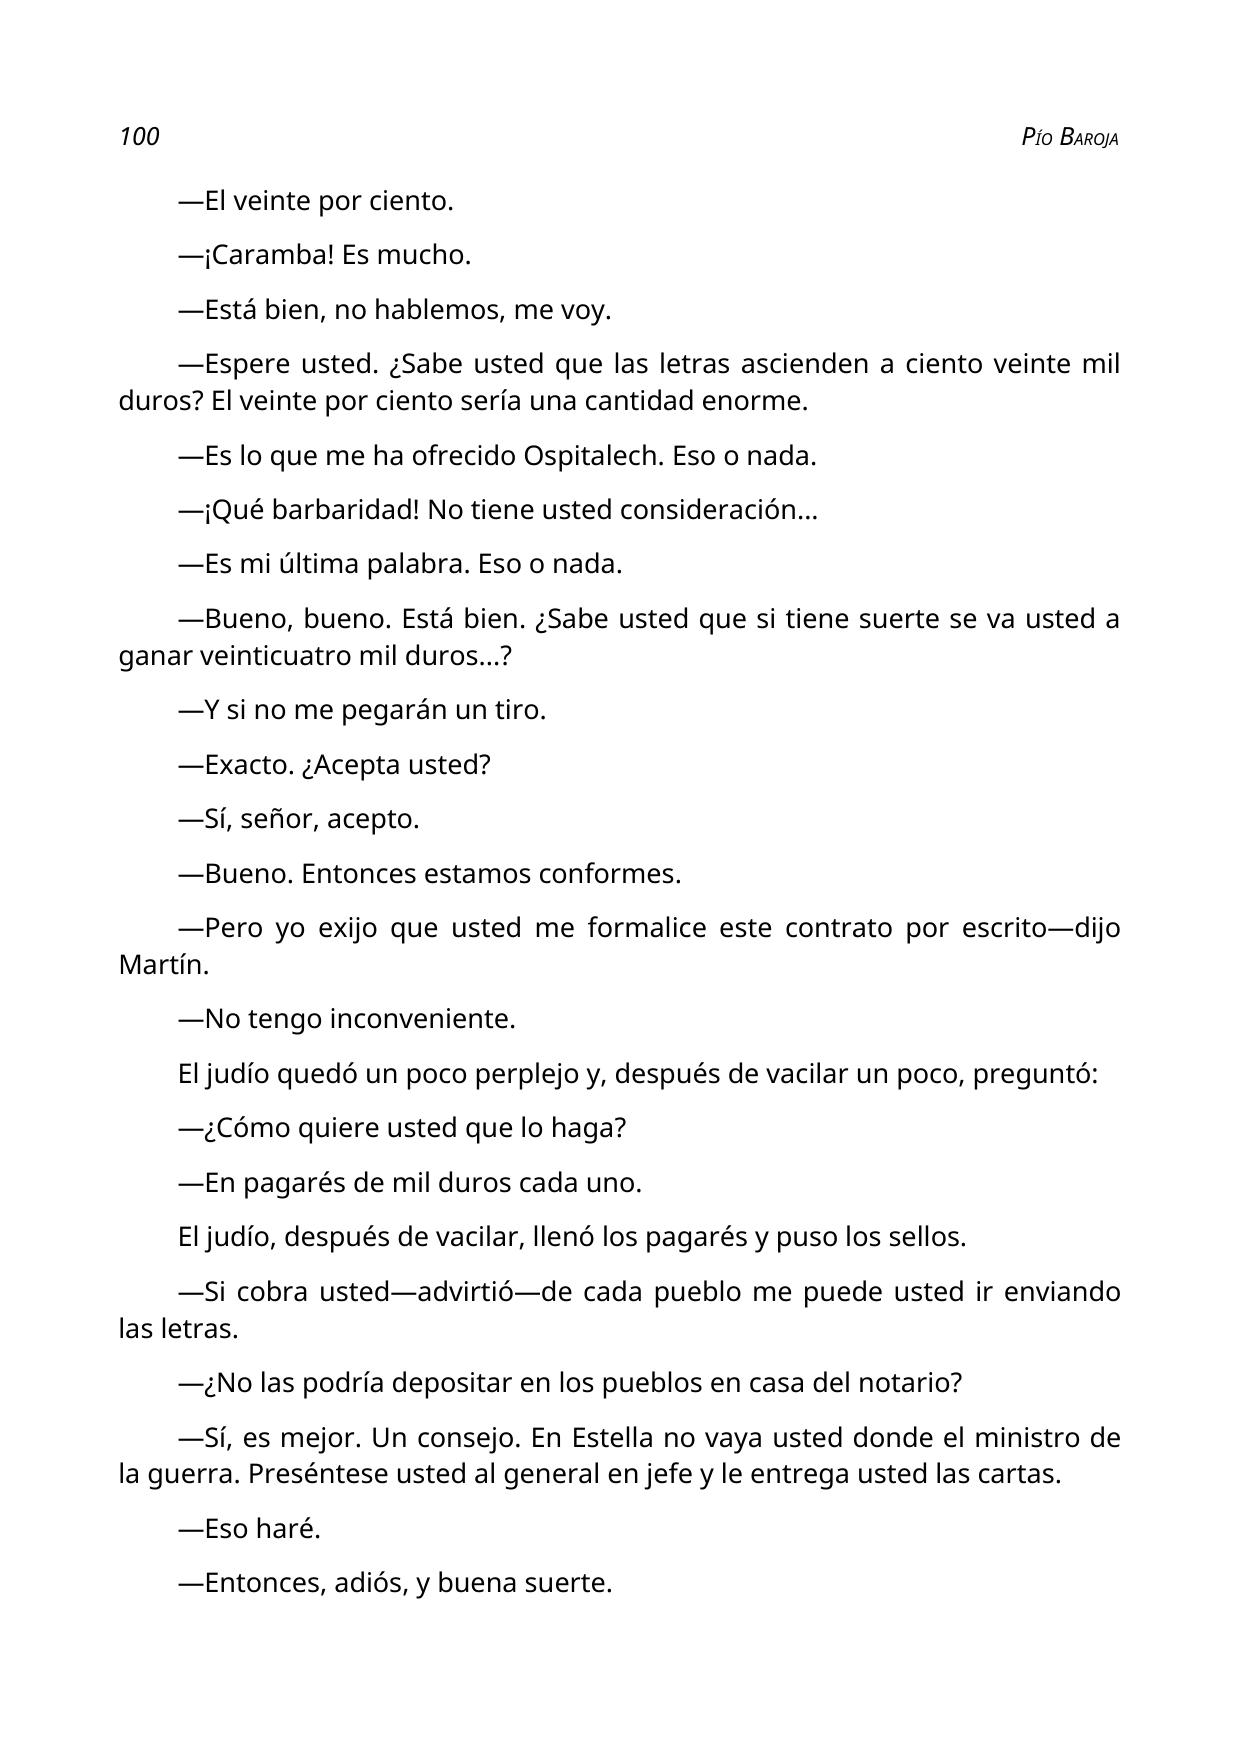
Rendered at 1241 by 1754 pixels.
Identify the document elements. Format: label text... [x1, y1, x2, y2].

text El judío quedó un poco perplejo y, después de vacilar un poco, preguntó: [118, 1054, 1122, 1091]
text —No tengo inconveniente. [118, 1000, 1122, 1037]
text —Y si no me pegarán un tiro. [118, 691, 1122, 728]
text —¿Cómo quiere usted que lo haga? [118, 1109, 1122, 1146]
text —Si cobra usted—advirtió—de cada pueblo me puede usted ir enviando las letras. [118, 1272, 1122, 1346]
text —Bueno, bueno. Está bien. ¿Sabe usted que si tiene suerte se va usted a ganar veinticuatro mil duros...? [118, 600, 1122, 673]
text —¿No las podría depositar en los pueblos en casa del notario? [118, 1364, 1122, 1401]
text —Entonces, adiós, y buena suerte. [118, 1564, 1122, 1601]
text —Bueno. Entonces estamos conformes. [118, 854, 1122, 891]
text —Es mi última palabra. Eso o nada. [118, 545, 1122, 582]
text —El veinte por ciento. [118, 182, 1122, 218]
text —¡Qué barbaridad! No tiene usted consideración... [118, 491, 1122, 527]
text —Exacto. ¿Acepta usted? [118, 745, 1122, 782]
text —Está bien, no hablemos, me voy. [118, 291, 1122, 327]
text —¡Caramba! Es mucho. [118, 236, 1122, 273]
text El judío, después de vacilar, llenó los pagarés y puso los sellos. [118, 1218, 1122, 1255]
text —Pero yo exijo que usted me formalice este contrato por escrito—dijo Martín. [118, 909, 1122, 982]
text —Espere usted. ¿Sabe usted que las letras ascienden a ciento veinte mil duros? El veinte por ciento sería una cantidad enorme. [118, 345, 1122, 418]
text —Sí, es mejor. Un consejo. En Estella no vaya usted donde el ministro de la guerra. Preséntese usted al general en jefe y le entrega usted las cartas. [118, 1418, 1122, 1492]
text —Eso haré. [118, 1509, 1122, 1546]
text —En pagarés de mil duros cada uno. [118, 1163, 1122, 1200]
text —Sí, señor, acepto. [118, 800, 1122, 837]
text —Es lo que me ha ofrecido Ospitalech. Eso o nada. [118, 436, 1122, 473]
